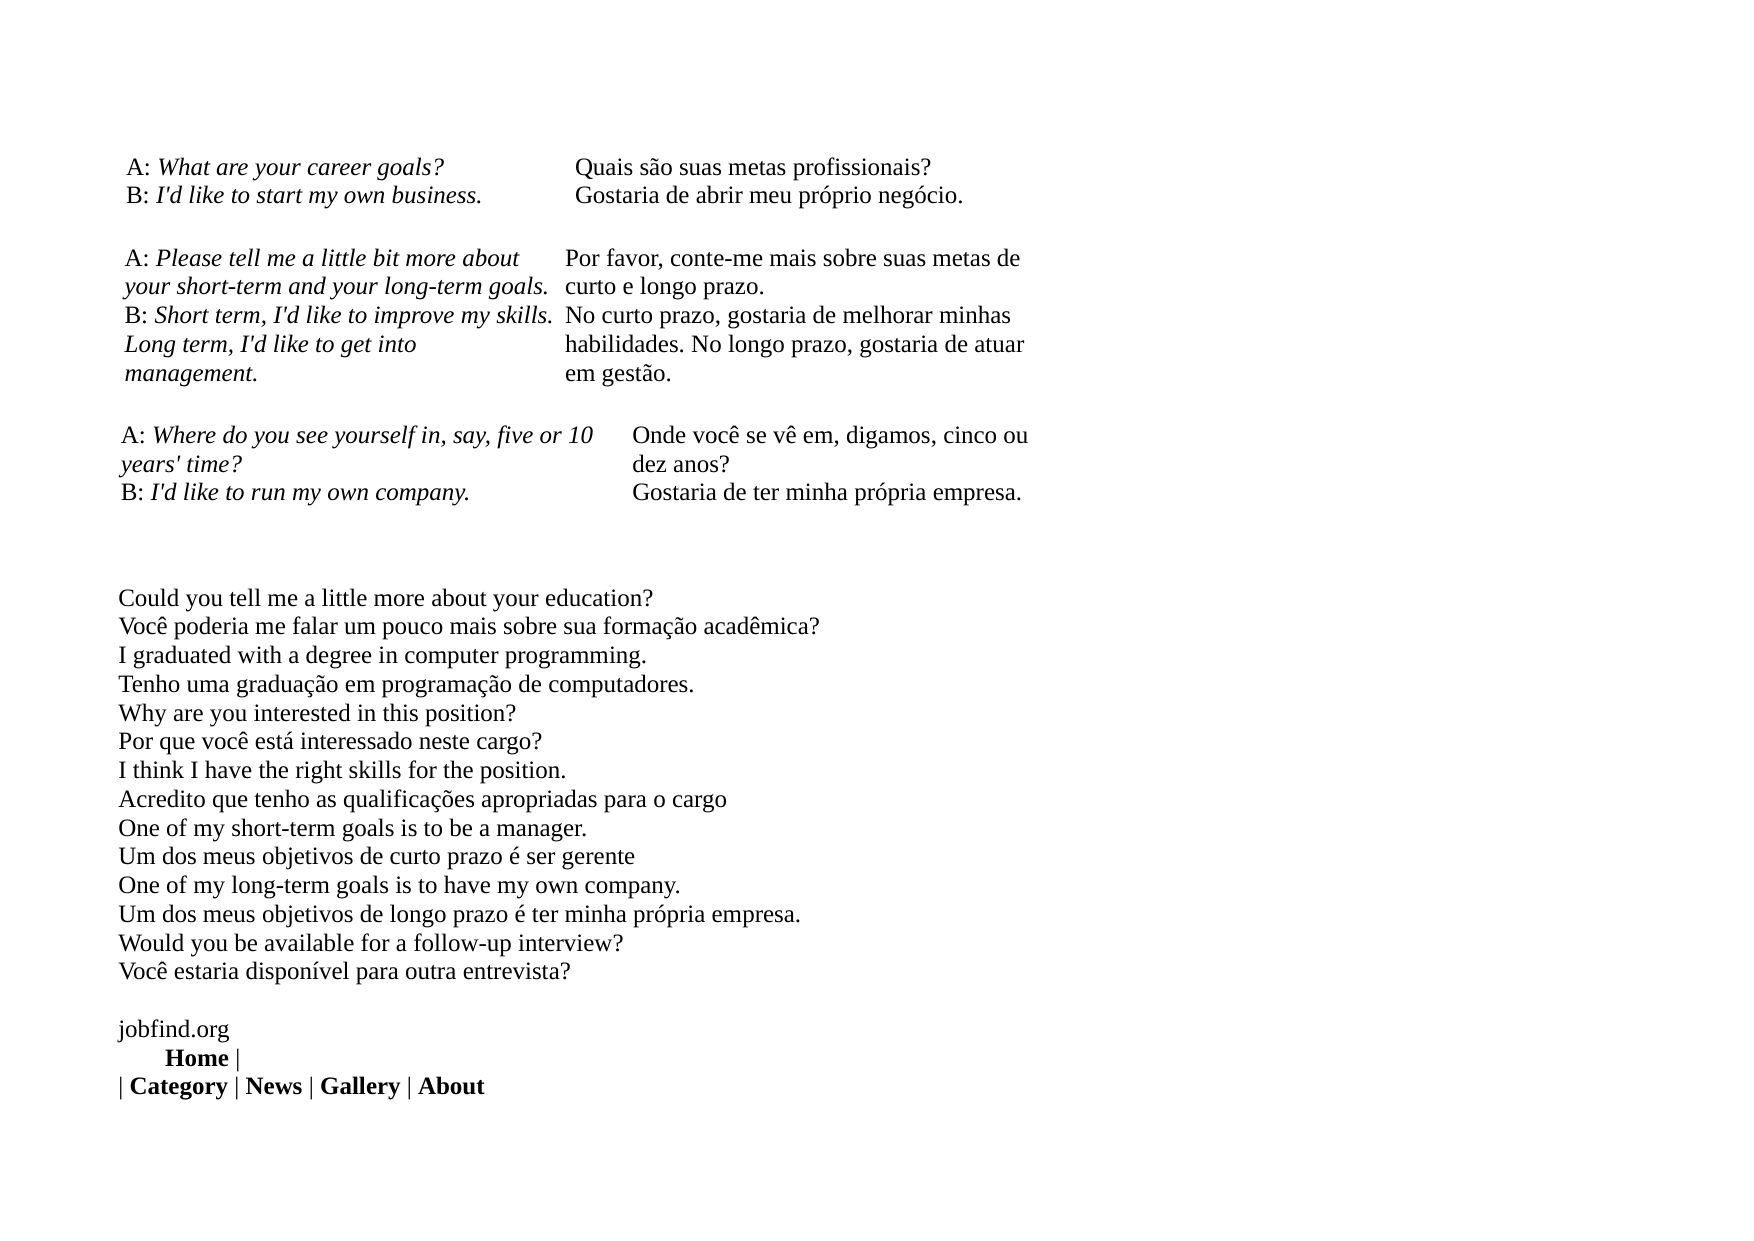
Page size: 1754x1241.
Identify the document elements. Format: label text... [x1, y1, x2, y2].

table_cell [559, 300, 565, 386]
table_cell [118, 386, 124, 415]
table_cell [559, 386, 565, 415]
table_header [559, 243, 565, 300]
table_header Onde você se vê em, digamos, cinco ou dez anos? [632, 420, 1056, 477]
table_header A: Where do you see yourself in, say, five or 10 years' time? [121, 420, 626, 477]
text Você poderia me falar um pouco mais sobre sua formação acadêmica? [118, 611, 1636, 640]
table_cell [118, 209, 126, 238]
table_cell B: Short term, I'd like to improve my skills. Long term, I'd like to get into management. [124, 300, 558, 386]
table_cell [626, 478, 632, 506]
text Tenho uma graduação em programação de computadores. [118, 669, 1636, 698]
table_cell [124, 415, 1056, 420]
text Um dos meus objetivos de longo prazo é ter minha própria empresa. [118, 899, 1636, 928]
table_header [626, 420, 632, 477]
text jobfind.org [118, 1014, 1636, 1043]
text I think I have the right skills for the position. [118, 755, 1636, 784]
table_cell Gostaria de ter minha própria empresa. [632, 478, 1056, 506]
table_cell [567, 209, 575, 238]
table_cell [567, 180, 575, 209]
text | Category | News | Gallery | About [118, 1071, 1636, 1100]
table_header [118, 243, 124, 386]
table_cell Gostaria de abrir meu próprio negócio. [575, 180, 1056, 209]
text I graduated with a degree in computer programming. [118, 640, 1636, 669]
text One of my short-term goals is to be a manager. [118, 813, 1636, 841]
table_header [118, 118, 1056, 147]
text Acredito que tenho as qualificações apropriadas para o cargo [118, 784, 1636, 813]
text Por que você está interessado neste cargo? [118, 726, 1636, 755]
table_header A: What are your career goals? [126, 152, 567, 180]
table_cell [565, 386, 1056, 415]
table_cell [586, 147, 1056, 152]
table_header A: Please tell me a little bit more about your short-term and your long-term goals. [124, 243, 558, 300]
text One of my long-term goals is to have my own company. [118, 870, 1636, 899]
table_cell [118, 147, 586, 152]
text Um dos meus objetivos de curto prazo é ser gerente [118, 841, 1636, 870]
text Would you be available for a follow-up interview? [118, 928, 1636, 956]
table_cell [126, 209, 567, 238]
text Could you tell me a little more about your education? [118, 583, 1636, 611]
text Why are you interested in this position? [118, 698, 1636, 726]
table_header Quais são suas metas profissionais? [575, 152, 1056, 180]
table_cell [118, 238, 126, 243]
table_header Por favor, conte-me mais sobre suas metas de curto e longo prazo. [565, 243, 1056, 300]
table_cell B: I'd like to run my own company. [121, 478, 626, 506]
table_cell [126, 238, 1056, 243]
table_cell [124, 386, 558, 415]
text Home | [165, 1043, 1636, 1071]
table_header [118, 152, 126, 209]
table_cell [575, 209, 1056, 238]
table_cell No curto prazo, gostaria de melhorar minhas habilidades. No longo prazo, gostaria de atuar em gestão. [565, 300, 1056, 386]
table_cell B: I'd like to start my own business. [126, 180, 567, 209]
text Você estaria disponível para outra entrevista? [118, 956, 1636, 985]
table_header [567, 152, 575, 180]
